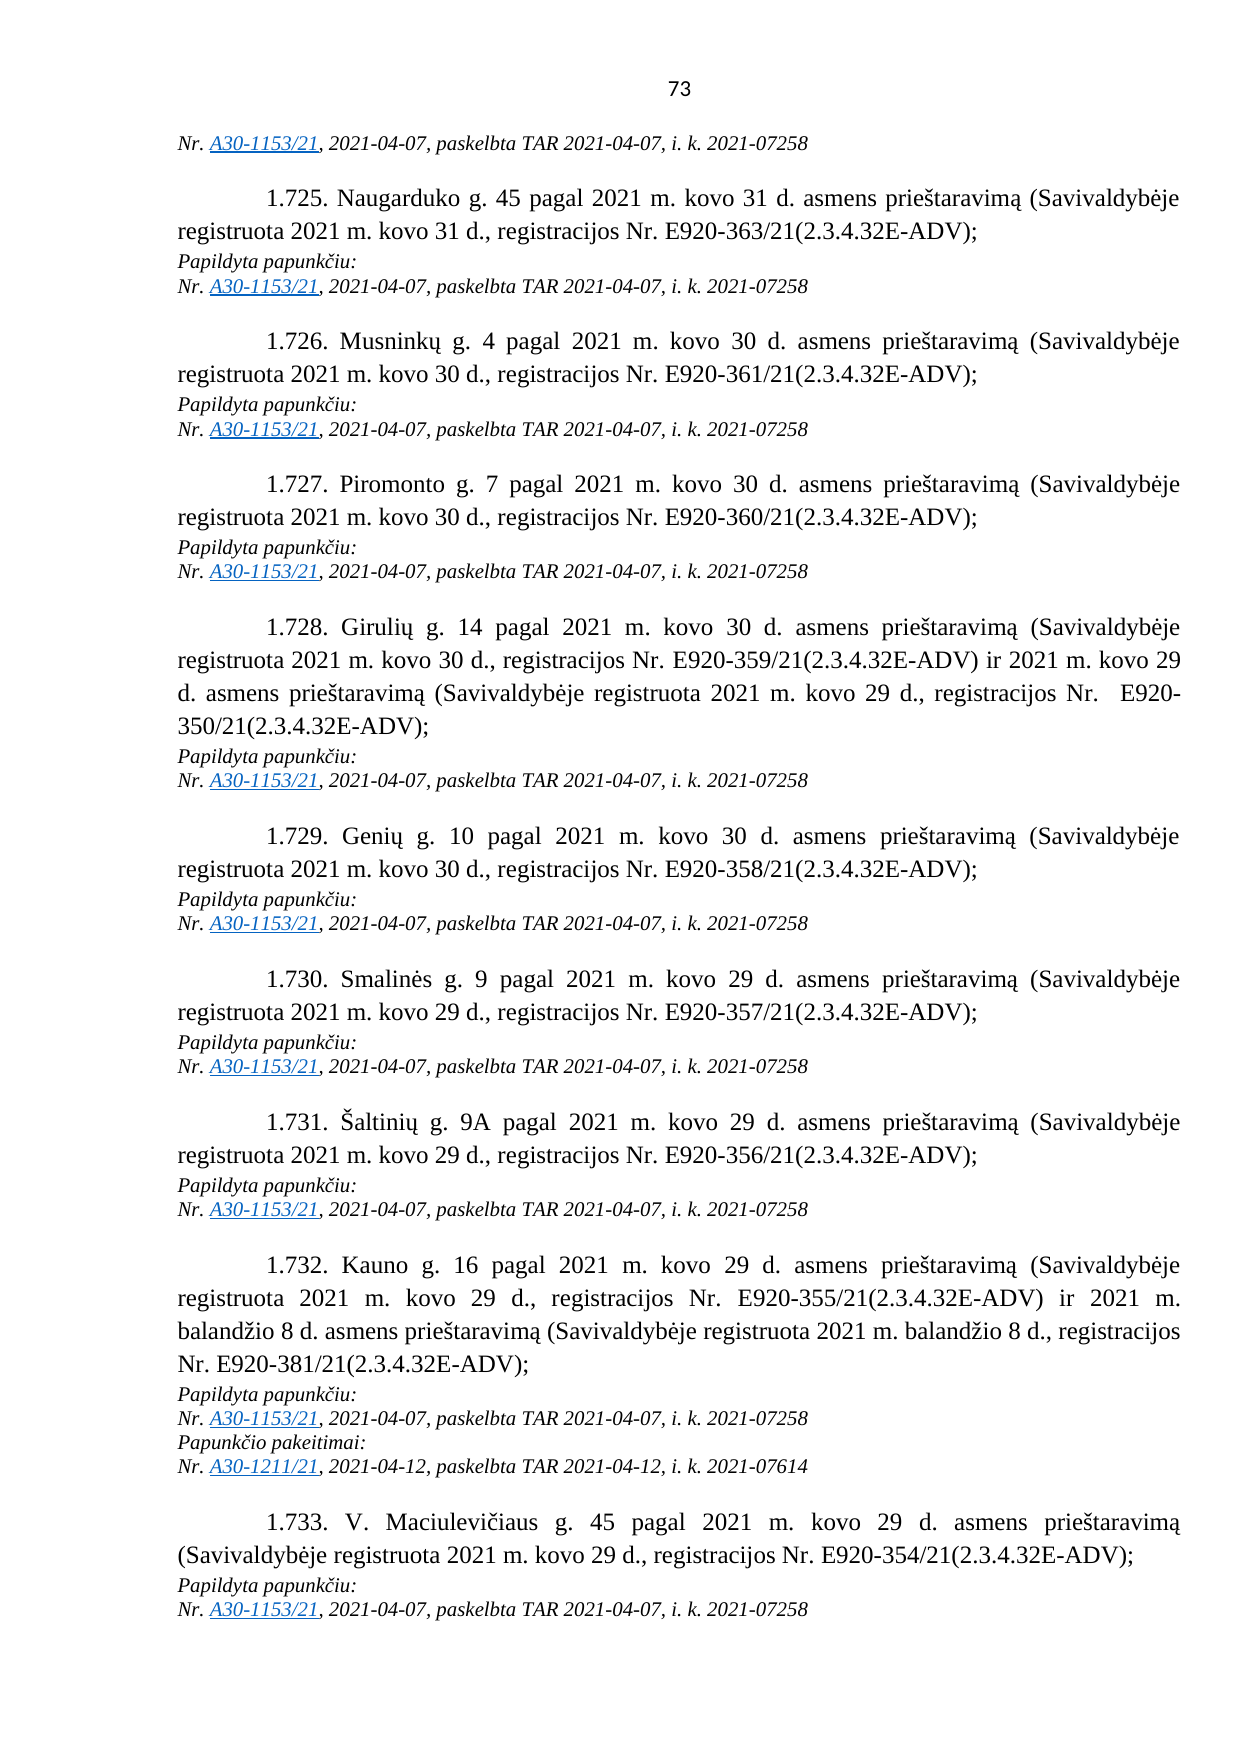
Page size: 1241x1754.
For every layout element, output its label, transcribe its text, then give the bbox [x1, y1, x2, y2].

text Papildyta papunkčiu: [177, 1030, 1181, 1054]
text Papildyta papunkčiu: [177, 1173, 1181, 1197]
text 1.730. Smalinės g. 9 pagal 2021 m. kovo 29 d. asmens prieštaravimą (Savivaldybėje registruota 2021 m. kovo 29 d., registracijos Nr. E920-357/21(2.3.4.32E-ADV); [177, 964, 1181, 1026]
text Nr. A30-1211/21, 2021-04-12, paskelbta TAR 2021-04-12, i. k. 2021-07614 [177, 1454, 1181, 1478]
text 1.729. Genių g. 10 pagal 2021 m. kovo 30 d. asmens prieštaravimą (Savivaldybėje registruota 2021 m. kovo 30 d., registracijos Nr. E920-358/21(2.3.4.32E-ADV); [177, 821, 1181, 883]
text Papildyta papunkčiu: [177, 1382, 1181, 1406]
text Nr. A30-1153/21, 2021-04-07, paskelbta TAR 2021-04-07, i. k. 2021-07258 [177, 559, 1181, 583]
text Nr. A30-1153/21, 2021-04-07, paskelbta TAR 2021-04-07, i. k. 2021-07258 [177, 911, 1181, 935]
text Nr. A30-1153/21, 2021-04-07, paskelbta TAR 2021-04-07, i. k. 2021-07258 [177, 768, 1181, 792]
text Nr. A30-1153/21, 2021-04-07, paskelbta TAR 2021-04-07, i. k. 2021-07258 [177, 1054, 1181, 1078]
text 1.732. Kauno g. 16 pagal 2021 m. kovo 29 d. asmens prieštaravimą (Savivaldybėje registruota 2021 m. kovo 29 d., registracijos Nr. E920-355/21(2.3.4.32E-ADV) ir 2021 m. balandžio 8 d. asmens prieštaravimą (Savivaldybėje registruota 2021 m. balandžio 8 d., registracijos Nr. E920-381/21(2.3.4.32E-ADV); [177, 1250, 1181, 1378]
text Papildyta papunkčiu: [177, 887, 1181, 911]
text Nr. A30-1153/21, 2021-04-07, paskelbta TAR 2021-04-07, i. k. 2021-07258 [177, 273, 1181, 298]
text Nr. A30-1153/21, 2021-04-07, paskelbta TAR 2021-04-07, i. k. 2021-07258 [177, 131, 1181, 155]
text Papildyta papunkčiu: [177, 535, 1181, 559]
text Papunkčio pakeitimai: [177, 1430, 1181, 1454]
text Papildyta papunkčiu: [177, 744, 1181, 768]
text 1.733. V. Maciulevičiaus g. 45 pagal 2021 m. kovo 29 d. asmens prieštaravimą (Savivaldybėje registruota 2021 m. kovo 29 d., registracijos Nr. E920-354/21(2.3.4.32E-ADV); [177, 1507, 1181, 1569]
text Nr. A30-1153/21, 2021-04-07, paskelbta TAR 2021-04-07, i. k. 2021-07258 [177, 1197, 1181, 1221]
text Papildyta papunkčiu: [177, 1573, 1181, 1597]
text 1.725. Naugarduko g. 45 pagal 2021 m. kovo 31 d. asmens prieštaravimą (Savivaldybėje registruota 2021 m. kovo 31 d., registracijos Nr. E920-363/21(2.3.4.32E-ADV); [177, 183, 1181, 245]
text Papildyta papunkčiu: [177, 249, 1181, 273]
text Nr. A30-1153/21, 2021-04-07, paskelbta TAR 2021-04-07, i. k. 2021-07258 [177, 1597, 1181, 1621]
text Papildyta papunkčiu: [177, 392, 1181, 416]
text Nr. A30-1153/21, 2021-04-07, paskelbta TAR 2021-04-07, i. k. 2021-07258 [177, 1406, 1181, 1430]
text 1.726. Musninkų g. 4 pagal 2021 m. kovo 30 d. asmens prieštaravimą (Savivaldybėje registruota 2021 m. kovo 30 d., registracijos Nr. E920-361/21(2.3.4.32E-ADV); [177, 326, 1181, 388]
text 1.731. Šaltinių g. 9A pagal 2021 m. kovo 29 d. asmens prieštaravimą (Savivaldybėje registruota 2021 m. kovo 29 d., registracijos Nr. E920-356/21(2.3.4.32E-ADV); [177, 1107, 1181, 1169]
text 1.727. Piromonto g. 7 pagal 2021 m. kovo 30 d. asmens prieštaravimą (Savivaldybėje registruota 2021 m. kovo 30 d., registracijos Nr. E920-360/21(2.3.4.32E-ADV); [177, 469, 1181, 531]
text Nr. A30-1153/21, 2021-04-07, paskelbta TAR 2021-04-07, i. k. 2021-07258 [177, 416, 1181, 441]
text 1.728. Girulių g. 14 pagal 2021 m. kovo 30 d. asmens prieštaravimą (Savivaldybėje registruota 2021 m. kovo 30 d., registracijos Nr. E920-359/21(2.3.4.32E-ADV) ir 2021 m. kovo 29 d. asmens prieštaravimą (Savivaldybėje registruota 2021 m. kovo 29 d., registracijos Nr. E920-350/21(2.3.4.32E-ADV); [177, 612, 1181, 740]
